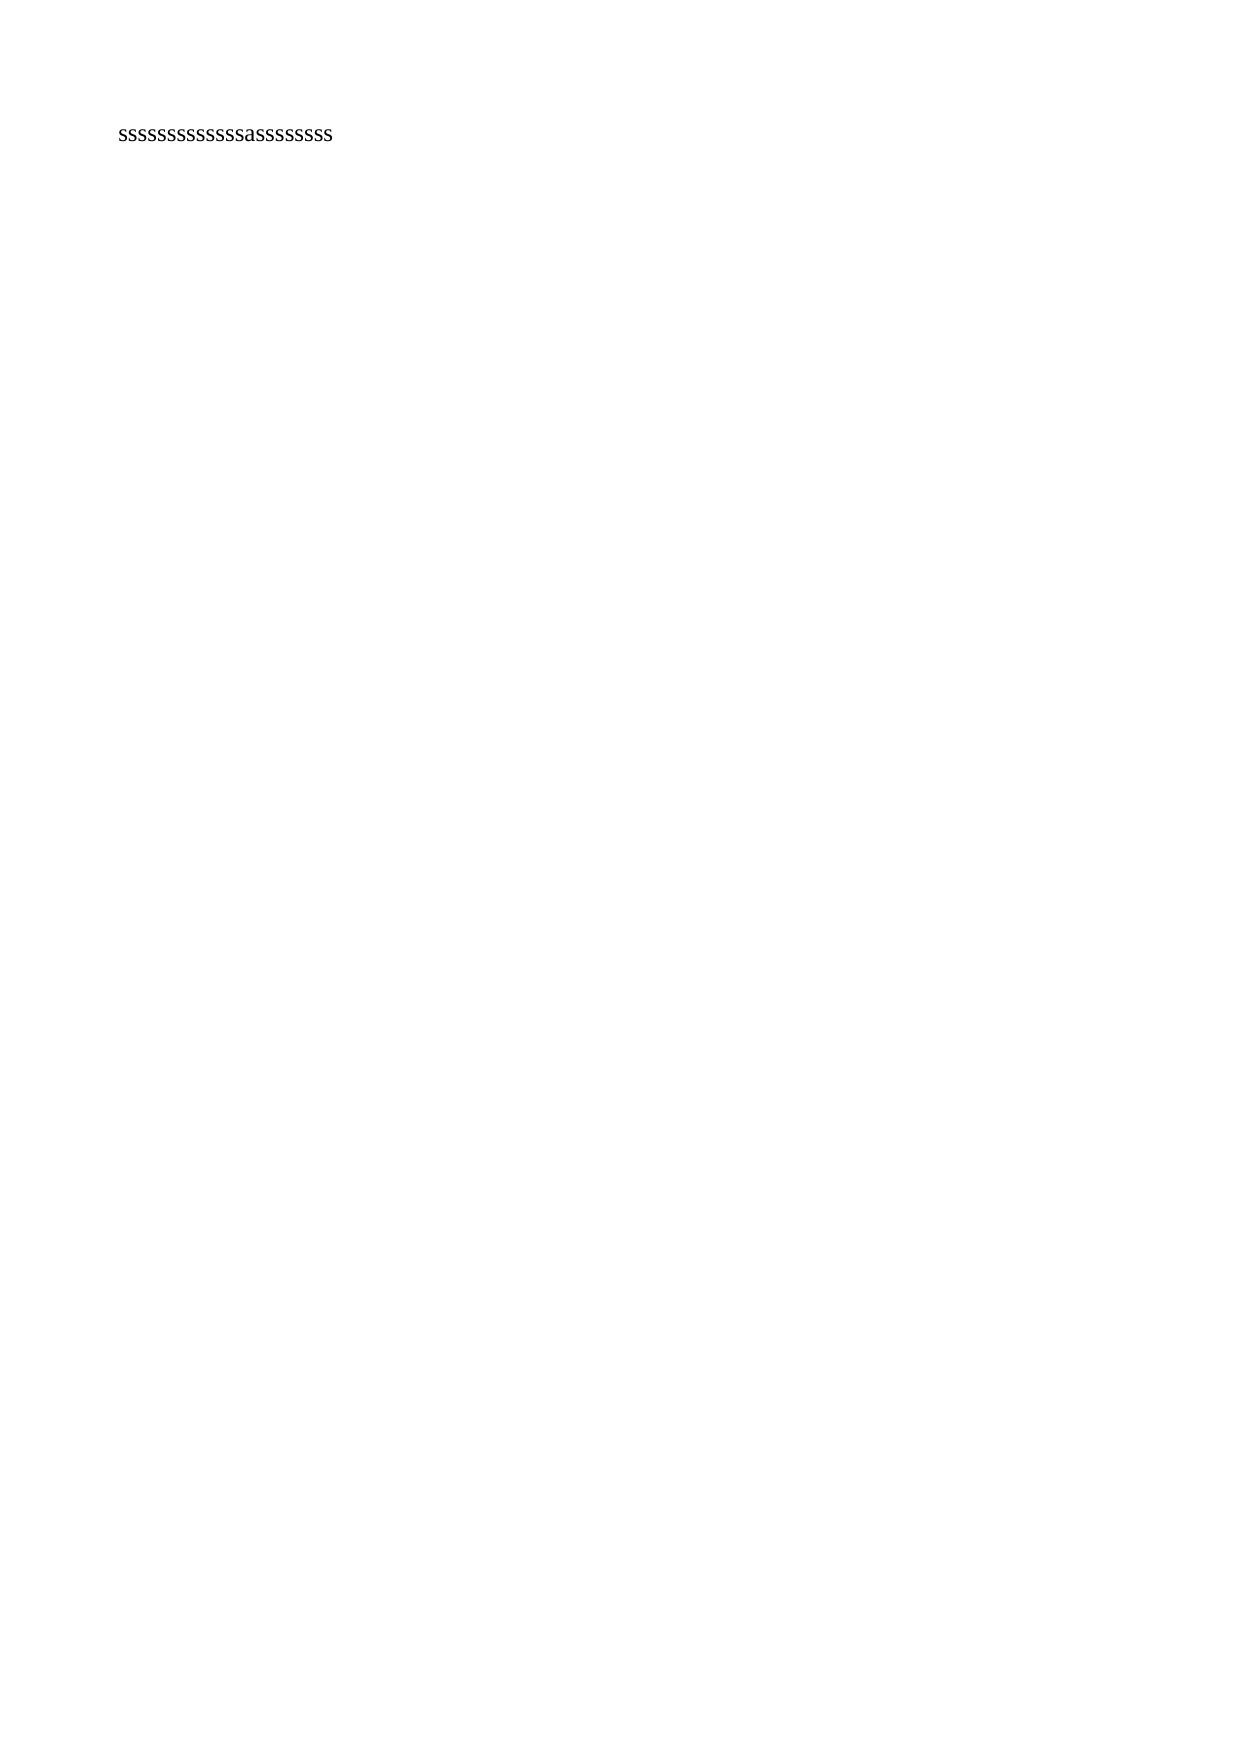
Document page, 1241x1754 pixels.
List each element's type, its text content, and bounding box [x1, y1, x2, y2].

text sssssssssssssassssssss [118, 118, 1122, 147]
